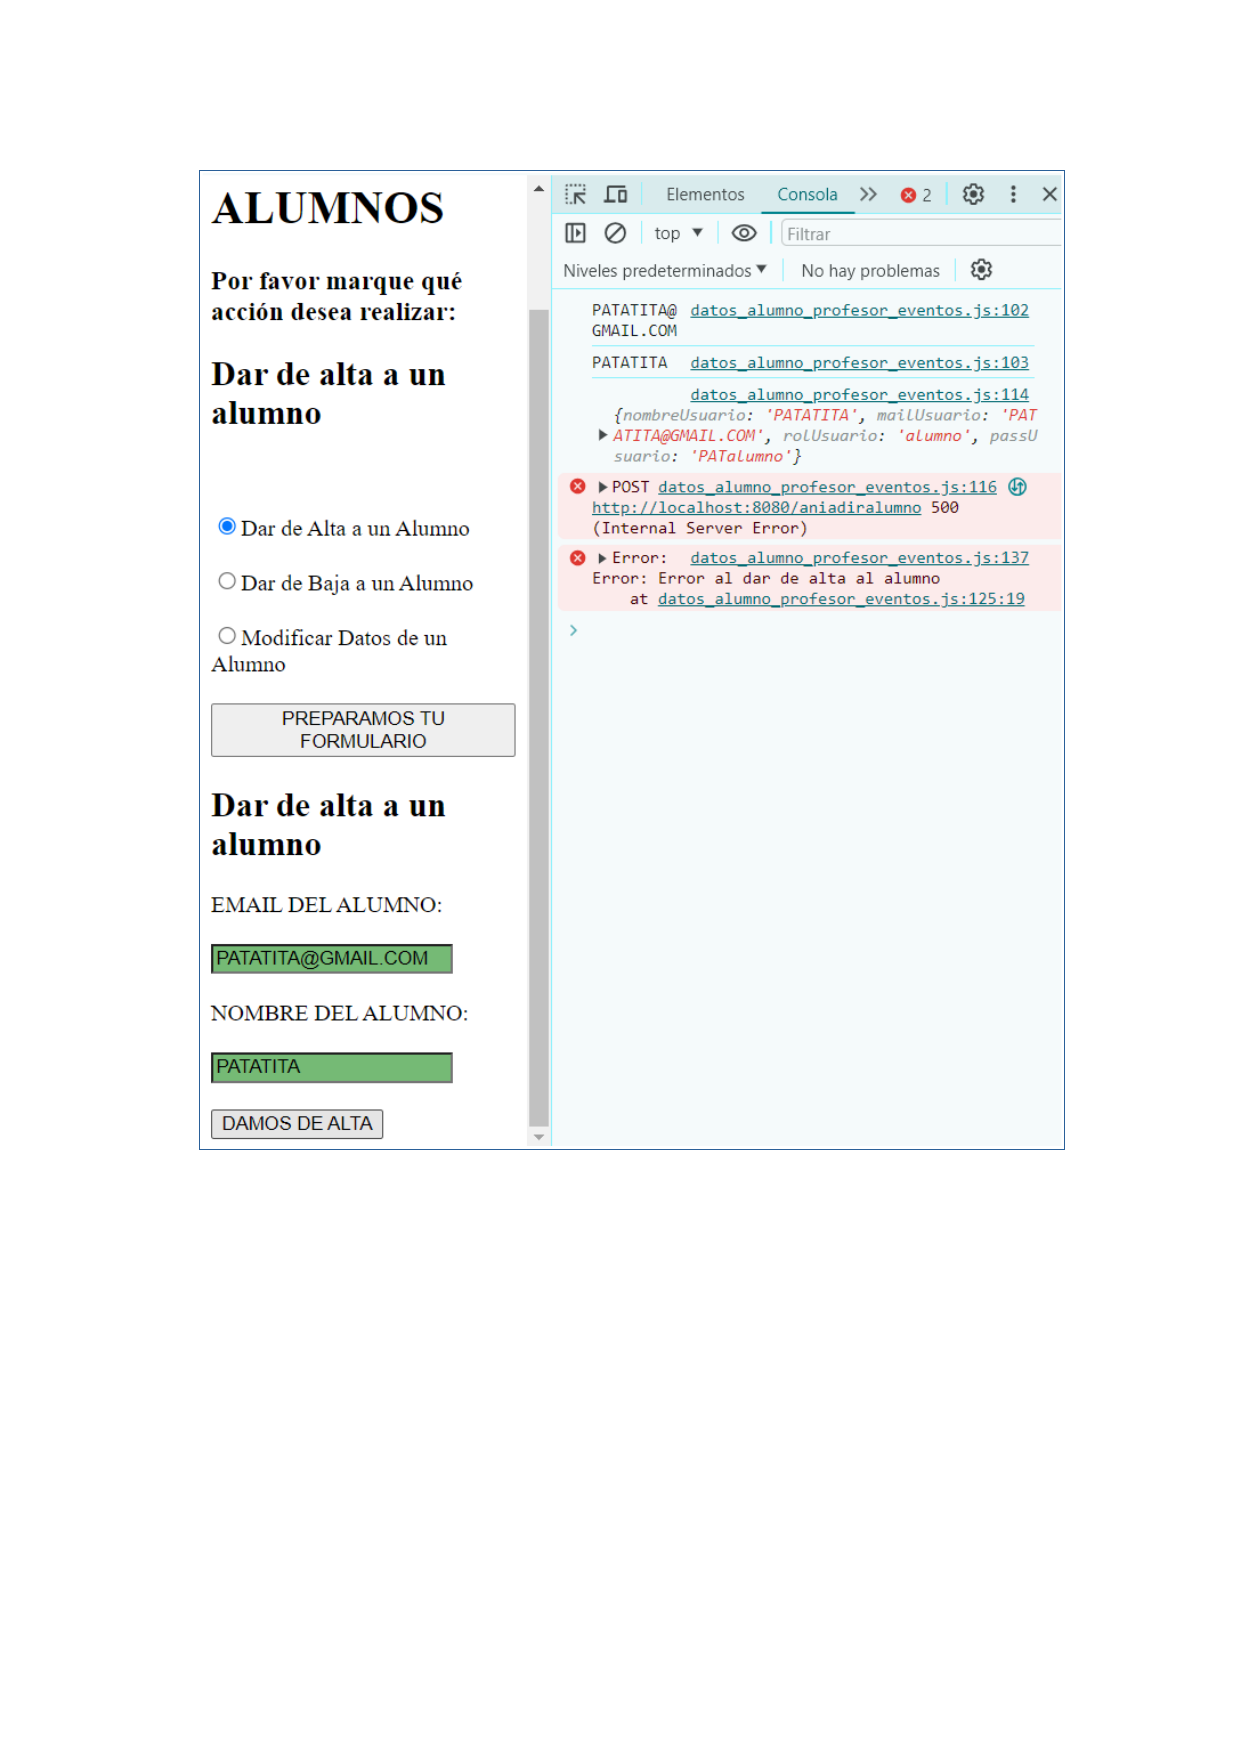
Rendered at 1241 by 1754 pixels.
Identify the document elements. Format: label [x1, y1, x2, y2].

picture [202, 173, 1062, 1146]
